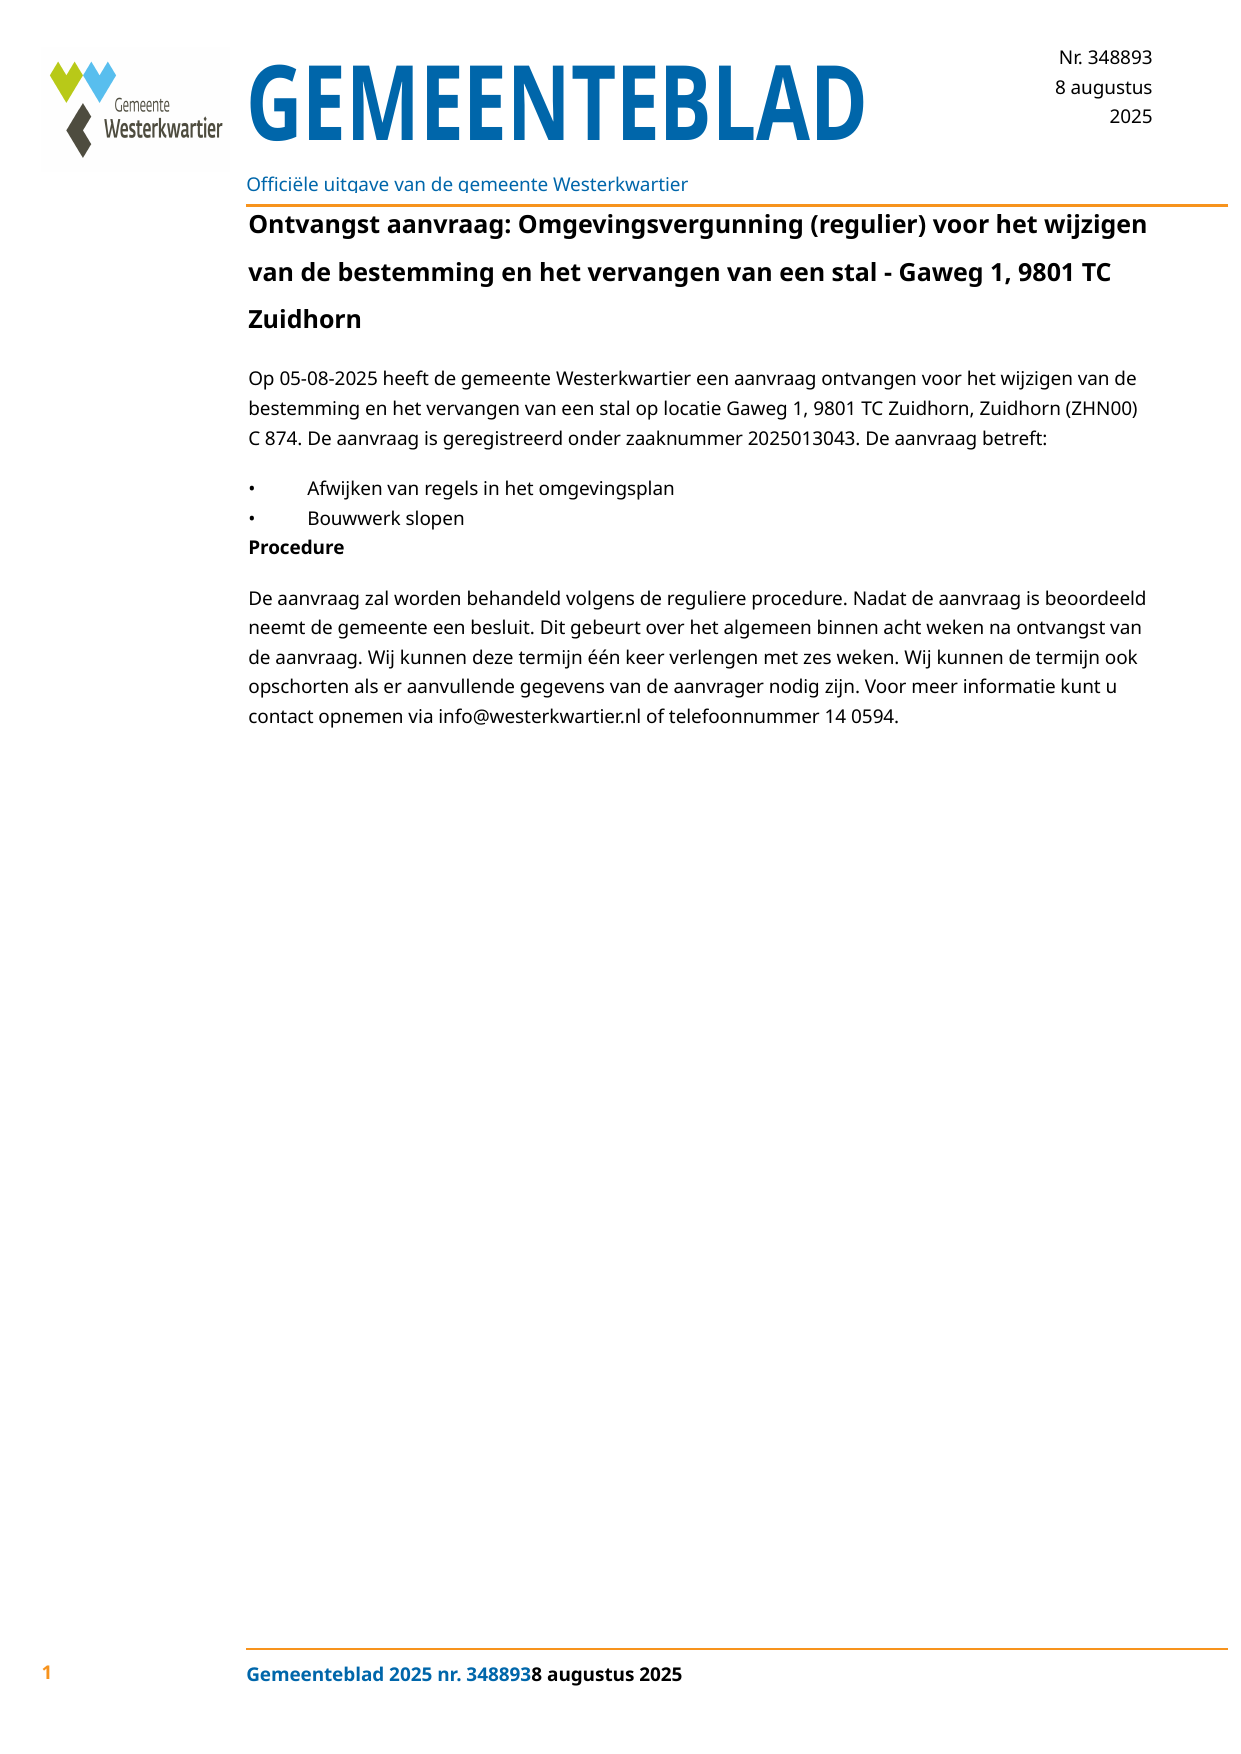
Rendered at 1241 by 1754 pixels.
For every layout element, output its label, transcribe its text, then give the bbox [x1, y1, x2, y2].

list Bouwwerk slopen [248, 505, 1152, 530]
text Procedure [248, 534, 1152, 560]
picture [41, 47, 231, 172]
text De aanvraag zal worden behandeld volgens de reguliere procedure. Nadat de aanvraag is beoordeeld neemt de gemeente een besluit. Dit gebeurt over het algemeen binnen acht weken na ontvangst van de aanvraag. Wij kunnen deze termijn één keer verlengen met zes weken. Wij kunnen de termijn ook opschorten als er aanvullende gegevens van de aanvrager nodig zijn. Voor meer informatie kunt u contact opnemen via info@westerkwartier.nl of telefoonnummer 14 0594. [248, 585, 1152, 729]
list Afwijken van regels in het omgevingsplan [248, 475, 1152, 501]
text Op 05-08-2025 heeft de gemeente Westerkwartier een aanvraag ontvangen voor het wijzigen van de bestemming en het vervangen van een stal op locatie Gaweg 1, 9801 TC Zuidhorn, Zuidhorn (ZHN00) C 874. De aanvraag is geregistreerd onder zaaknummer 2025013043. De aanvraag betreft: [248, 366, 1152, 450]
text Ontvangst aanvraag: Omgevingsvergunning (regulier) voor het wijzigen van de bestemming en het vervangen van een stal - Gaweg 1, 9801 TC Zuidhorn [248, 207, 1152, 336]
